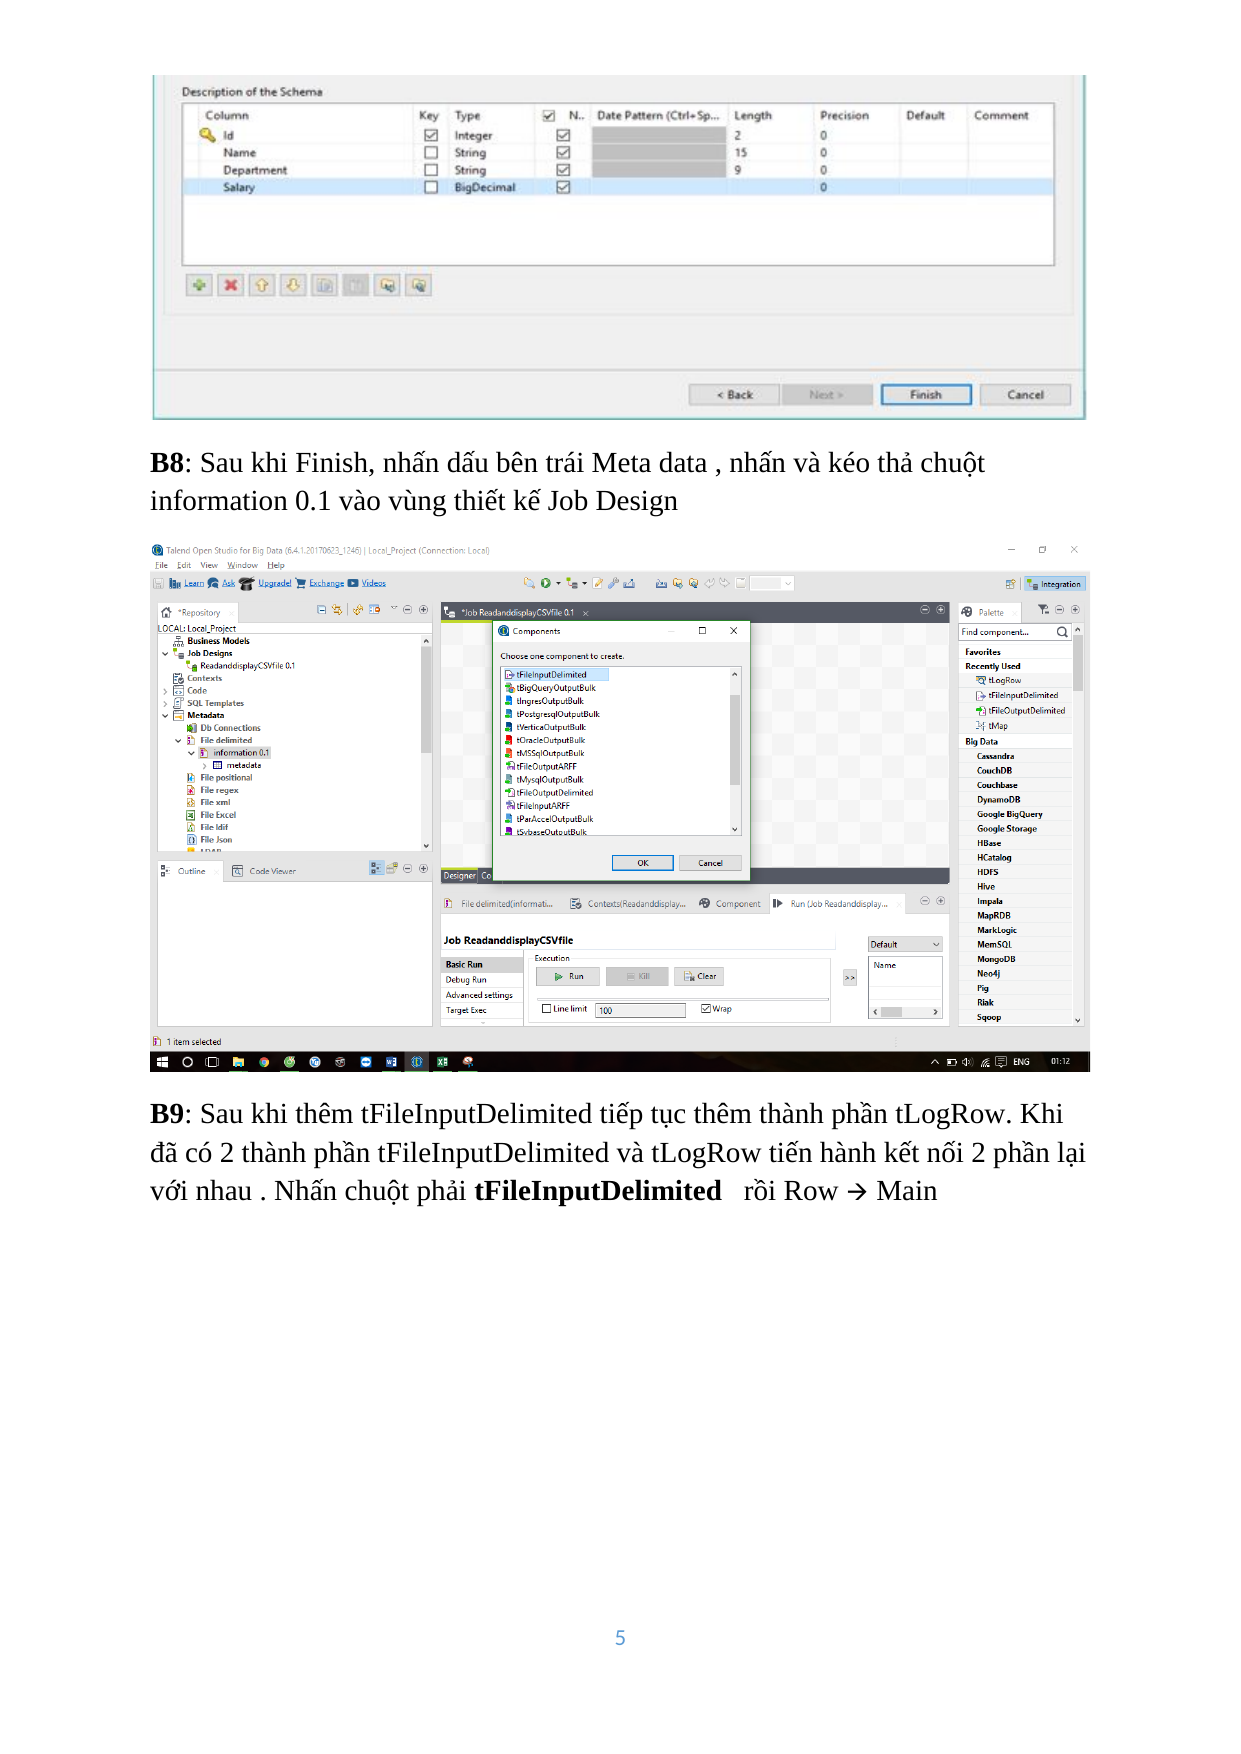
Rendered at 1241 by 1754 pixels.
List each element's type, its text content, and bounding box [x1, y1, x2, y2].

text B9: Sau khi thêm tFileInputDelimited tiếp tục thêm thành phần tLogRow. Khi đã có 2 thành phần tFileInputDelimited và tLogRow tiến hành kết nối 2 phần lại với nhau . Nhấn chuột phải tFileInputDelimited rồi Row  Main [150, 1096, 1090, 1207]
text B8: Sau khi Finish, nhấn dấu bên trái Meta data , nhấn và kéo thả chuột information 0.1 vào vùng thiết kế Job Design [150, 445, 1090, 517]
